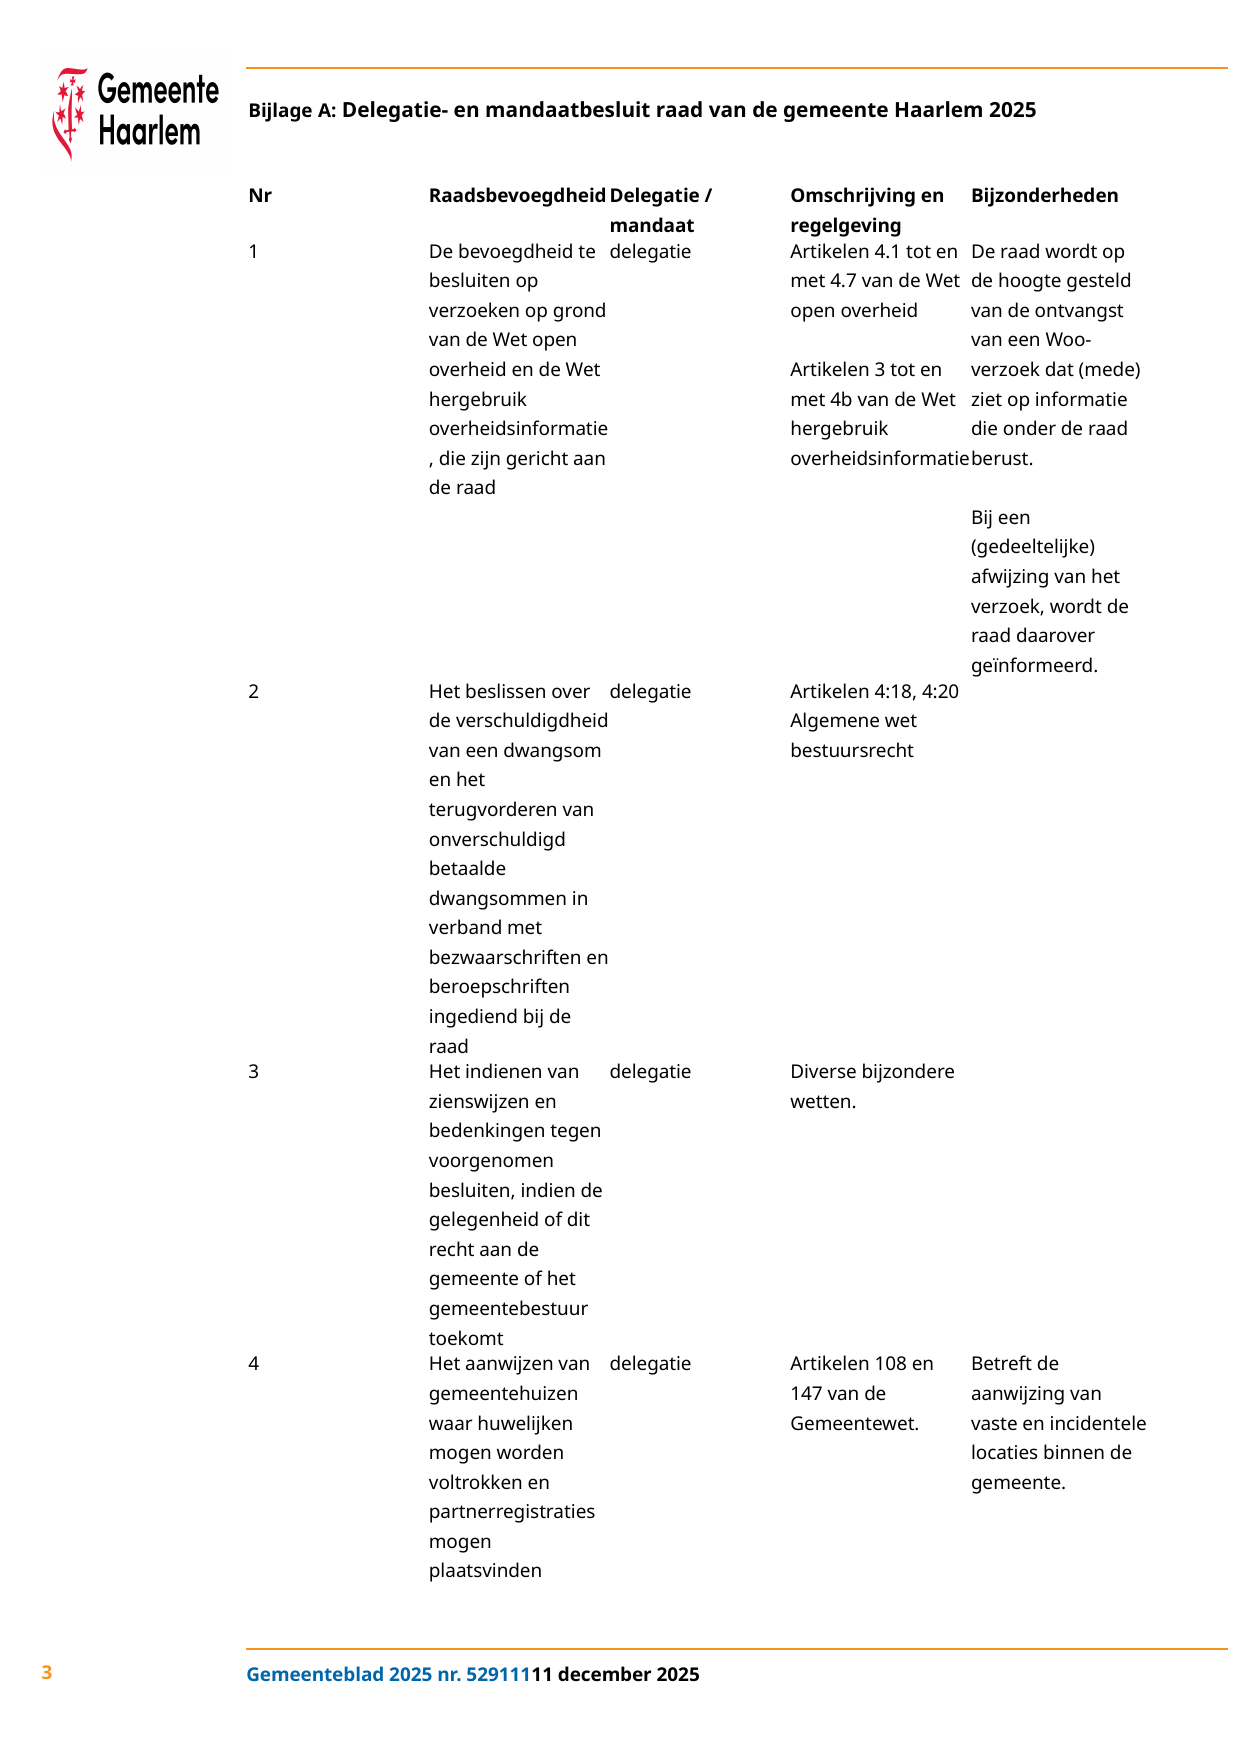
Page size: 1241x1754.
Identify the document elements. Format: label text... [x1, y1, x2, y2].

picture [41, 47, 231, 172]
text Bijlage A: Delegatie- en mandaatbesluit raad van de gemeente Haarlem 2025 [248, 95, 1152, 123]
table_cell Artikelen 4:18, 4:20 Algemene wet bestuursrecht [790, 678, 971, 1058]
table_cell Het indienen van zienswijzen en bedenkingen tegen voorgenomen besluiten, indien de gelegenheid of dit recht aan de gemeente of het gemeentebestuur toekomt [429, 1059, 609, 1351]
table_cell 1 [248, 238, 429, 678]
table_header Omschrijving en regelgeving [790, 183, 971, 238]
table_cell delegatie [609, 678, 790, 1058]
table_cell delegatie [609, 238, 790, 678]
table_cell Het aanwijzen van gemeentehuizen waar huwelijken mogen worden voltrokken en partnerregistraties mogen plaatsvinden [429, 1351, 609, 1583]
table_cell De raad wordt op de hoogte gesteld van de ontvangst van een Woo-verzoek dat (mede) ziet op informatie die onder de raad berust. Bij een (gedeeltelijke) afwijzing van het verzoek, wordt de raad daarover geïnformeerd. [971, 238, 1152, 678]
table_cell Artikelen 108 en 147 van de Gemeentewet. [790, 1351, 971, 1583]
table_cell De bevoegdheid te besluiten op verzoeken op grond van de Wet open overheid en de Wet hergebruik overheidsinformatie, die zijn gericht aan de raad [429, 238, 609, 678]
table_cell 2 [248, 678, 429, 1058]
table_header Bijzonderheden [971, 183, 1152, 238]
table_cell Artikelen 4.1 tot en met 4.7 van de Wet open overheid Artikelen 3 tot en met 4b van de Wet hergebruik overheidsinformatie [790, 238, 971, 678]
table_header Raadsbevoegdheid [429, 183, 609, 238]
table_cell 3 [248, 1059, 429, 1351]
table_cell Betreft de aanwijzing van vaste en incidentele locaties binnen de gemeente. [971, 1351, 1152, 1583]
table_header Delegatie / mandaat [609, 183, 790, 238]
table_cell Diverse bijzondere wetten. [790, 1059, 971, 1351]
table_cell delegatie [609, 1059, 790, 1351]
table_cell delegatie [609, 1351, 790, 1583]
table_cell [971, 678, 1152, 1058]
table_cell 4 [248, 1351, 429, 1583]
table_cell Het beslissen over de verschuldigdheid van een dwangsom en het terugvorderen van onverschuldigd betaalde dwangsommen in verband met bezwaarschriften en beroepschriften ingediend bij de raad [429, 678, 609, 1058]
table_header Nr [248, 183, 429, 238]
table_cell [971, 1059, 1152, 1351]
